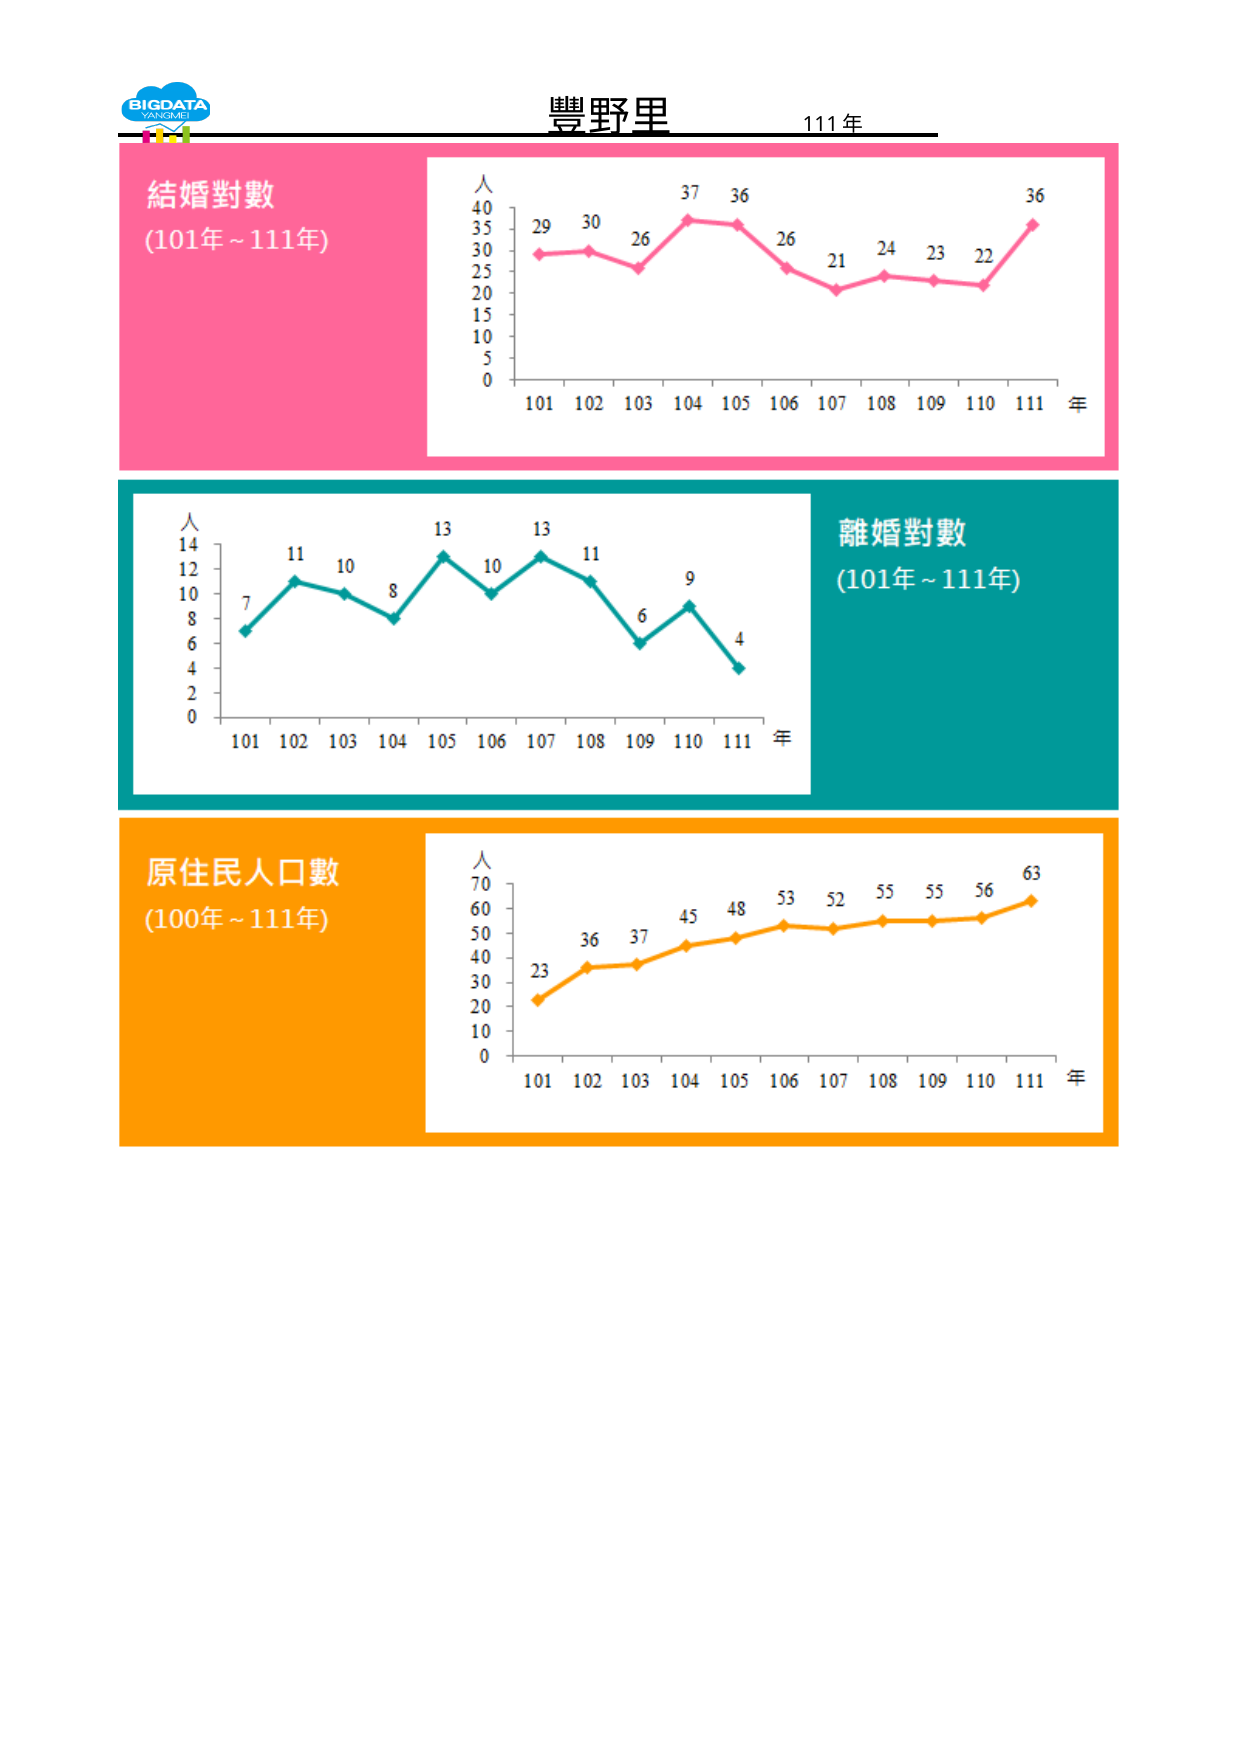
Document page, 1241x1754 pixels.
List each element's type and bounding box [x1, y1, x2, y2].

picture [121, 82, 169, 105]
picture [129, 101, 140, 109]
picture [155, 101, 184, 109]
picture [118, 114, 1122, 1153]
picture [185, 82, 210, 103]
picture [195, 101, 206, 109]
